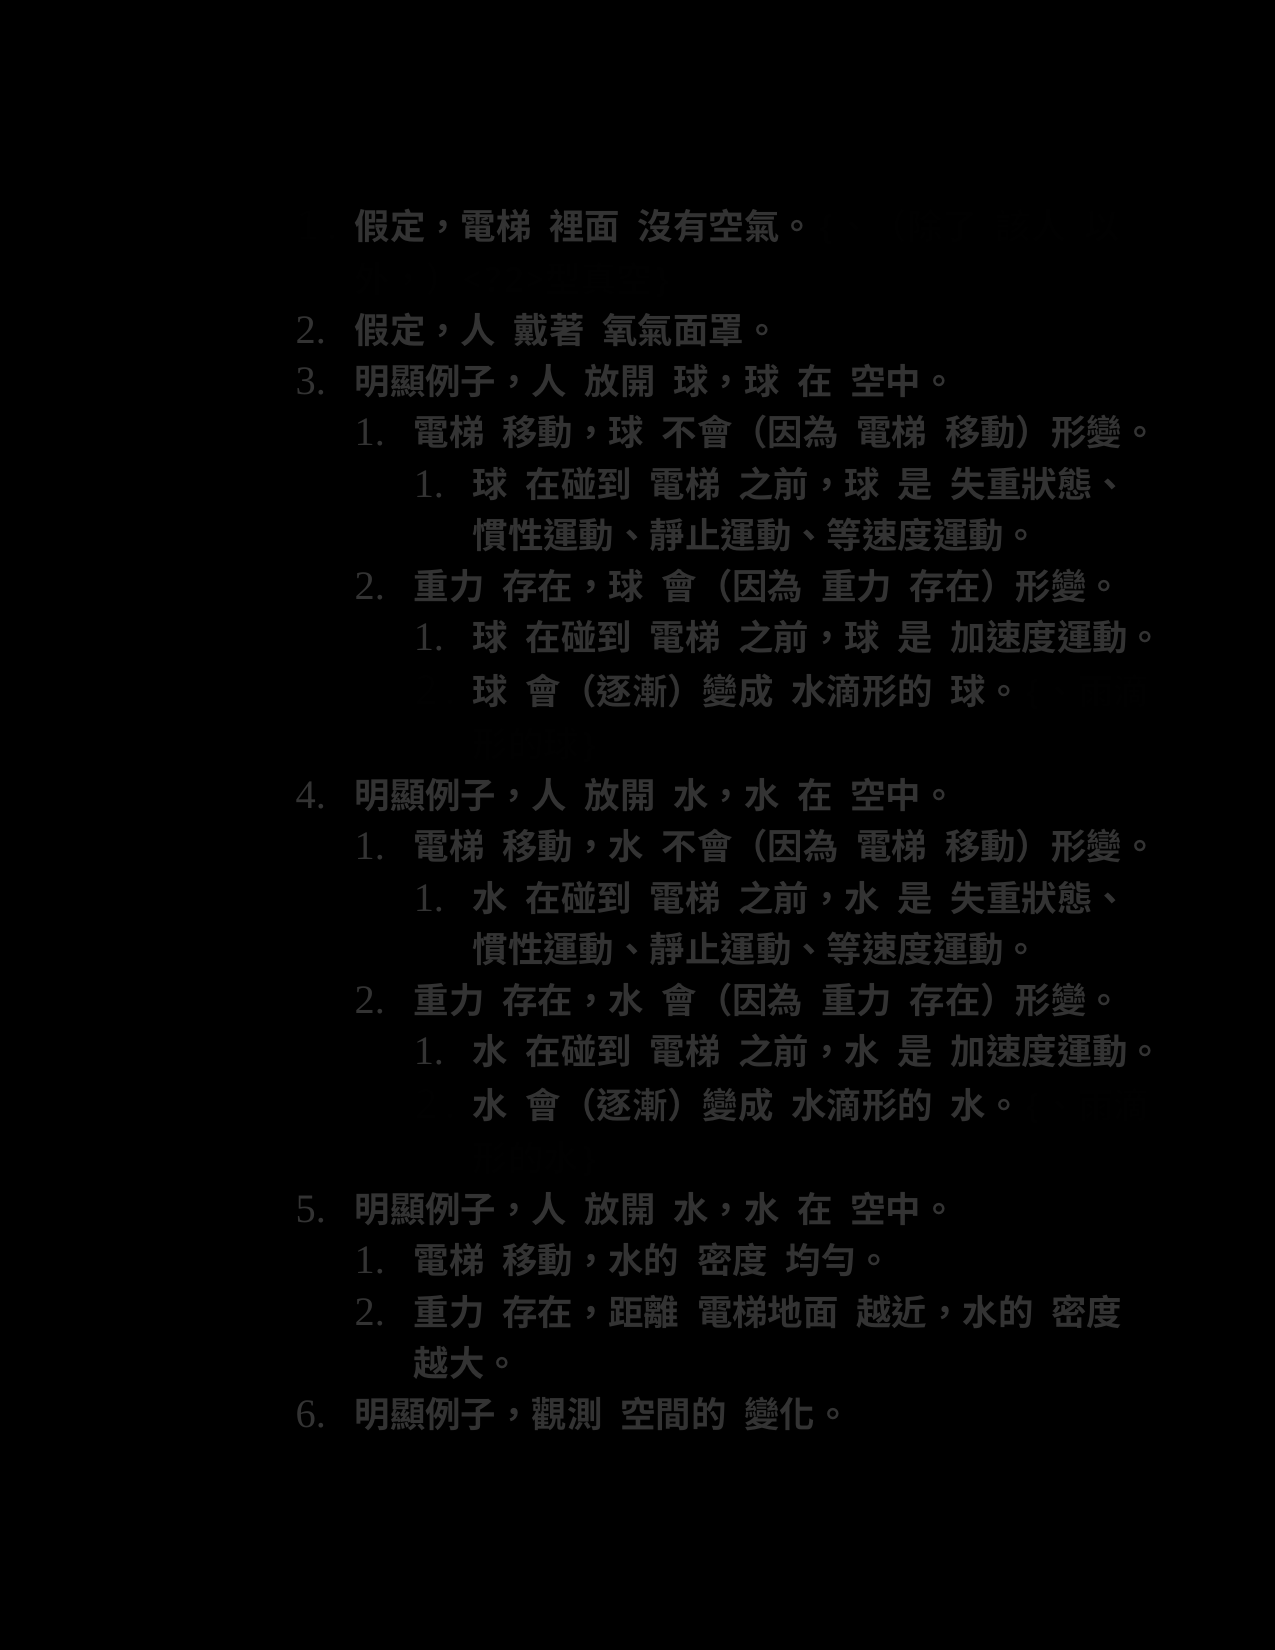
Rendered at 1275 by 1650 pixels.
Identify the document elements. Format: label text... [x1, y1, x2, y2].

list 重力 存在，球 會（因為 重力 存在）形變。 [354, 558, 1157, 610]
list 電梯 移動，水的 密度 均勻。 [354, 1233, 1157, 1284]
list 假定，人 戴著 氧氣面罩。 [295, 302, 1157, 353]
list 明顯例子，人 放開 球，球 在 空中。 [295, 353, 1157, 405]
list 電梯 移動，球 不會（因為 電梯 移動）形變。 [354, 405, 1157, 456]
list 水 在碰到 電梯 之前，水 是 失重狀態、慣性運動、靜止運動、等速度運動。 [413, 870, 1157, 972]
list 水 在碰到 電梯 之前，水 是 加速度運動。 [413, 1024, 1157, 1075]
list 假定，電梯 裡面 沒有空氣。{、（除了 該人 以外，）<?2>型真空} [295, 196, 1157, 302]
list 球 在碰到 電梯 之前，球 是 加速度運動。 [413, 610, 1157, 661]
list 明顯例子，人 放開 水，水 在 空中。 [295, 1181, 1157, 1233]
list 水 會（逐漸）變成 水滴形的 水。{、雨滴形的水} [413, 1075, 1157, 1181]
list 重力 存在，距離 電梯地面 越近，水的 密度 越大。 [354, 1284, 1157, 1386]
list 球 在碰到 電梯 之前，球 是 失重狀態、慣性運動、靜止運動、等速度運動。 [413, 456, 1157, 558]
list 明顯例子，人 放開 水，水 在 空中。 [295, 767, 1157, 819]
list 球 會（逐漸）變成 水滴形的 球。{、雨滴形的球} [413, 661, 1157, 767]
list 電梯 移動，水 不會（因為 電梯 移動）形變。 [354, 819, 1157, 870]
list 明顯例子，觀測 空間的 變化。 [295, 1386, 1157, 1438]
list 重力 存在，水 會（因為 重力 存在）形變。 [354, 972, 1157, 1024]
